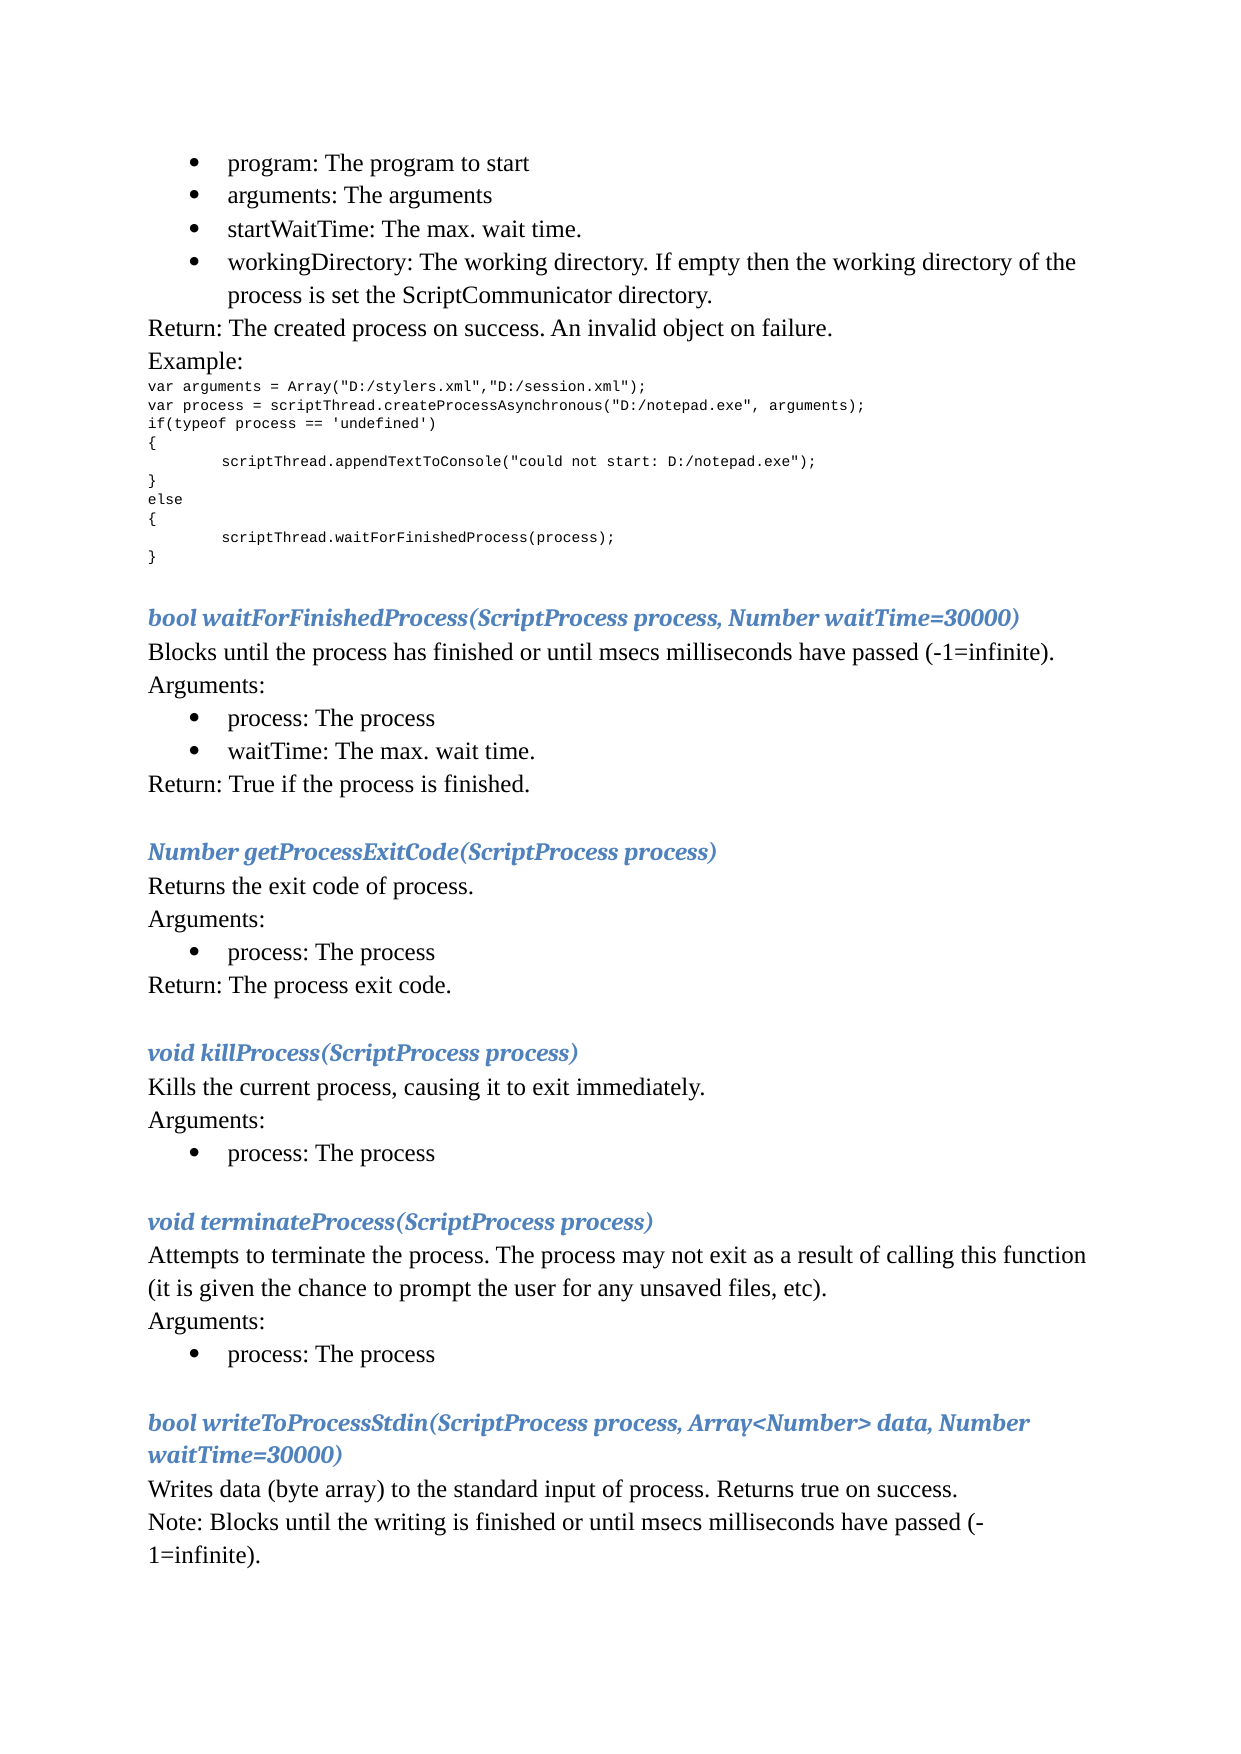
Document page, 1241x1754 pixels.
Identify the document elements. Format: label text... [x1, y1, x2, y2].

text var process = scriptThread.createProcessAsynchronous("D:/notepad.exe", arguments); [148, 398, 1093, 414]
text } [148, 549, 1093, 566]
text Arguments: [148, 1306, 1093, 1335]
list arguments: The arguments [190, 181, 1093, 209]
text Attempts to terminate the process. The process may not exit as a result of calling this function (it is given the chance to prompt the user for any unsaved files, etc). [148, 1240, 1093, 1302]
text Example: [148, 346, 1093, 374]
text Blocks until the process has finished or until msecs milliseconds have passed (-1=infinite). [148, 637, 1093, 666]
text var arguments = Array("D:/stylers.xml","D:/session.xml"); [148, 379, 1093, 395]
list workingDirectory: The working directory. If empty then the working directory of the process is set the ScriptCommunicator directory. [190, 247, 1093, 308]
text { [148, 436, 1093, 452]
text scriptThread.waitForFinishedProcess(process); [148, 530, 1093, 547]
text Arguments: [148, 904, 1093, 933]
subtitle Number getProcessExitCode(ScriptProcess process) [148, 838, 1093, 867]
subtitle void terminateProcess(ScriptProcess process) [148, 1207, 1093, 1236]
subtitle bool writeToProcessStdin(ScriptProcess process, Array<Number> data, Number waitTime=30000) [148, 1408, 1093, 1470]
subtitle void killProcess(ScriptProcess process) [148, 1039, 1093, 1068]
text Return: True if the process is finished. [148, 769, 1093, 798]
text Note: Blocks until the writing is finished or until msecs milliseconds have passed (-1=infinite). [148, 1507, 1093, 1569]
list process: The process [190, 1138, 1093, 1167]
text if(typeof process == 'undefined') [148, 417, 1093, 433]
list startWaitTime: The max. wait time. [190, 214, 1093, 242]
text Kills the current process, causing it to exit immediately. [148, 1072, 1093, 1101]
text { [148, 511, 1093, 528]
text Return: The created process on success. An invalid object on failure. [148, 313, 1093, 341]
text Arguments: [148, 1105, 1093, 1134]
text else [148, 492, 1093, 509]
text Returns the exit code of process. [148, 871, 1093, 900]
list process: The process [190, 703, 1093, 732]
list process: The process [190, 937, 1093, 966]
text Arguments: [148, 670, 1093, 699]
subtitle bool waitForFinishedProcess(ScriptProcess process, Number waitTime=30000) [148, 604, 1093, 633]
text scriptThread.appendTextToConsole("could not start: D:/notepad.exe"); [148, 454, 1093, 471]
list program: The program to start [190, 148, 1093, 176]
text Writes data (byte array) to the standard input of process. Returns true on success. [148, 1474, 1093, 1503]
text } [148, 473, 1093, 490]
text Return: The process exit code. [148, 970, 1093, 999]
list process: The process [190, 1339, 1093, 1368]
list waitTime: The max. wait time. [190, 736, 1093, 765]
